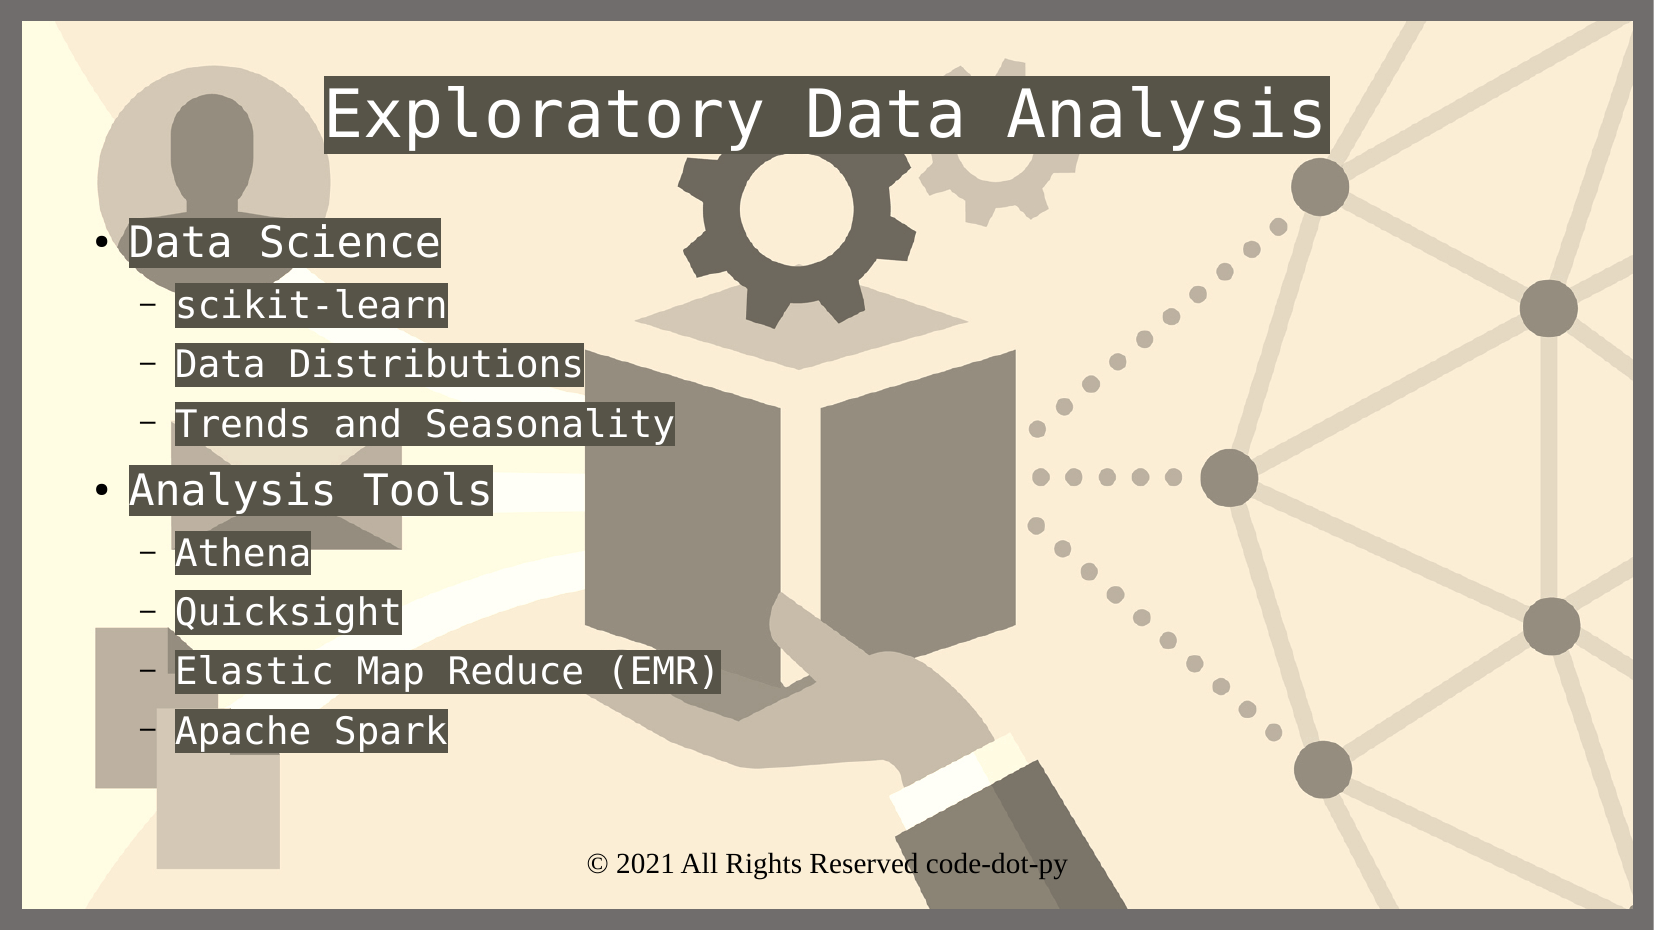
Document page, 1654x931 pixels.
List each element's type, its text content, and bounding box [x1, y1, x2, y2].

list Data Science scikit-learn Data Distributions Trends and Seasonality Analysis Tools Athena Quicksight Elastic Map Reduce (EMR) Apache Spark [82, 217, 1571, 758]
picture [0, 0, 1654, 930]
title Exploratory Data Analysis [82, 37, 1571, 193]
